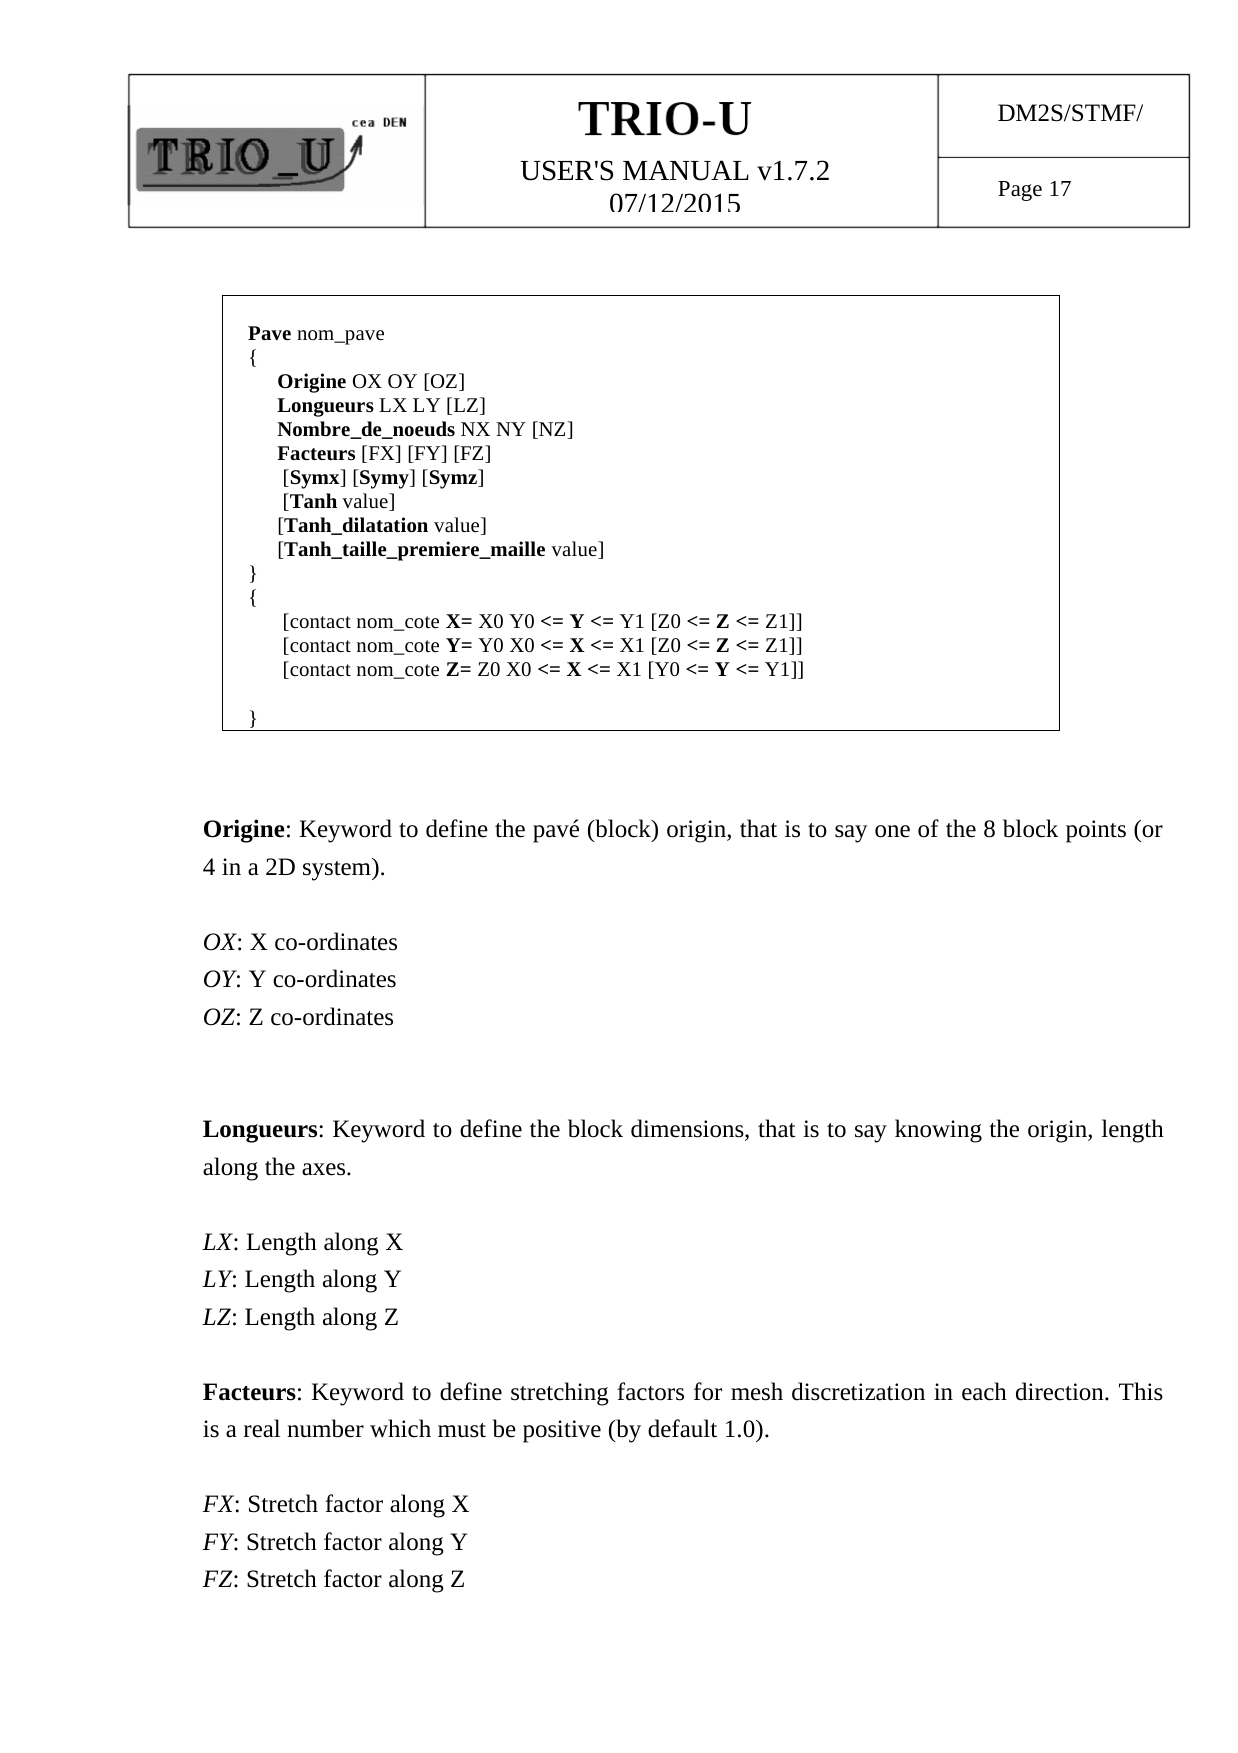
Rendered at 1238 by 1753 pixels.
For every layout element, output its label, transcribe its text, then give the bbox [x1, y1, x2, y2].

text LY: Length along Y [203, 1256, 1165, 1293]
text Origine: Keyword to define the pavé (block) origin, that is to say one of the 8 block points (or 4 in a 2D system). [203, 806, 1165, 881]
text FZ: Stretch factor along Z [203, 1556, 1165, 1593]
text FY: Stretch factor along Y [203, 1518, 1165, 1556]
text LX: Length along X [203, 1218, 1165, 1256]
text OZ: Z co-ordinates [203, 993, 1165, 1031]
text Facteurs: Keyword to define stretching factors for mesh discretization in each direction. This is a real number which must be positive (by default 1.0). [203, 1368, 1165, 1443]
table_header Pave nom_pave { Origine OX OY [OZ] Longueurs LX LY [LZ] Nombre_de_noeuds NX NY [NZ] Facteurs [FX] [FY] [FZ] [Symx] [Symy] [Symz] [Tanh value] [Tanh_dilatation value] [Tanh_taille_premiere_maille value] } { [contact nom_cote X= X0 Y0 <= Y <= Y1 [Z0 <= Z <= Z1]] [contact nom_cote Y= Y0 X0 <= X <= X1 [Z0 <= Z <= Z1]] [contact nom_cote Z= Z0 X0 <= X <= X1 [Y0 <= Y <= Y1]] } [223, 296, 1059, 729]
text Longueurs: Keyword to define the block dimensions, that is to say knowing the origin, length along the axes. [203, 1106, 1165, 1181]
text FX: Stretch factor along X [203, 1481, 1165, 1518]
text OY: Y co-ordinates [203, 956, 1165, 993]
text OX: X co-ordinates [203, 918, 1165, 956]
text LZ: Length along Z [203, 1293, 1165, 1331]
